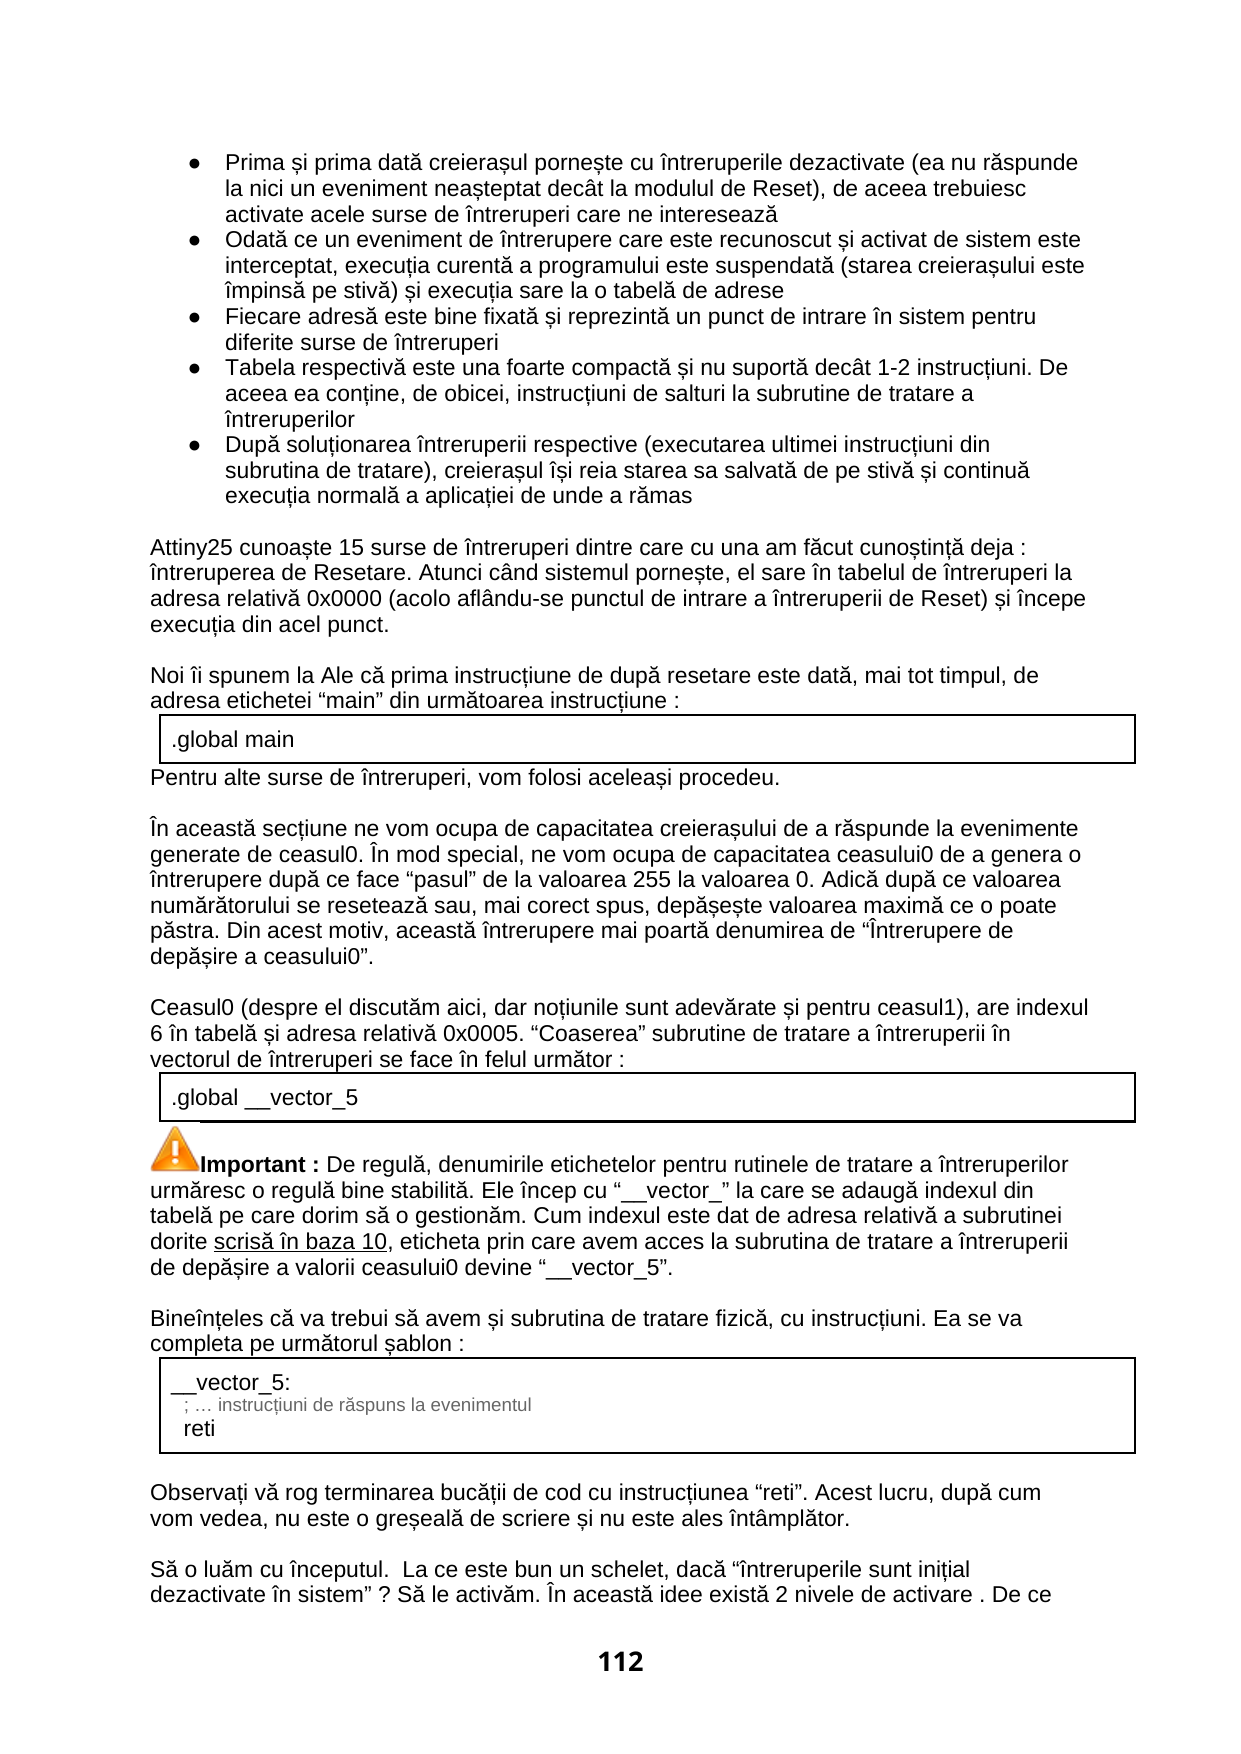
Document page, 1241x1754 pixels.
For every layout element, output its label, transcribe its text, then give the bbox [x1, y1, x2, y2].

list Tabela respectivă este una foarte compactă și nu suportă decât 1-2 instrucțiuni. De aceea ea conține, de obicei, instrucțiuni de salturi la subrutine de tratare a întreruperilor [187, 355, 1091, 432]
text Să o luăm cu începutul. La ce este bun un schelet, dacă “întreruperile sunt inițial dezactivate în sistem” ? Să le activăm. În această idee există 2 nivele de activare . De ce [150, 1556, 1091, 1608]
text Observați vă rog terminarea bucății de cod cu instrucțiunea “reti”. Acest lucru, după cum vom vedea, nu este o greșeală de scriere și nu este ales întâmplător. [150, 1479, 1091, 1531]
text Pentru alte surse de întreruperi, vom folosi aceleași procedeu. [150, 764, 1091, 790]
table_header __vector_5: ; … instrucțiuni de răspuns la evenimentul reti [161, 1359, 1134, 1452]
table_header .global main [161, 716, 1134, 762]
text Important : De regulă, denumirile etichetelor pentru rutinele de tratare a întreruperilor urmăresc o regulă bine stabilită. Ele încep cu “__vector_” la care se adaugă indexul din tabelă pe care dorim să o gestionăm. Cum indexul este dat de adresa relativă a subrutinei dorite scrisă în baza 10, eticheta prin care avem acces la subrutina de tratare a întreruperii de depășire a valorii ceasului0 devine “__vector_5”. [150, 1123, 1091, 1280]
list Odată ce un eveniment de întrerupere care este recunoscut și activat de sistem este interceptat, execuția curentă a programului este suspendată (starea creierașului este împinsă pe stivă) și execuția sare la o tabelă de adrese [187, 227, 1091, 304]
list După soluționarea întreruperii respective (executarea ultimei instrucțiuni din subrutina de tratare), creierașul își reia starea sa salvată de pe stivă și continuă execuția normală a aplicației de unde a rămas [187, 432, 1091, 509]
text Attiny25 cunoaște 15 surse de întreruperi dintre care cu una am făcut cunoștință deja : întreruperea de Resetare. Atunci când sistemul pornește, el sare în tabelul de întreruperi la adresa relativă 0x0000 (acolo aflându-se punctul de intrare a întreruperii de Reset) și începe execuția din acel punct. [150, 534, 1091, 637]
text Ceasul0 (despre el discutăm aici, dar noțiunile sunt adevărate și pentru ceasul1), are indexul 6 în tabelă și adresa relativă 0x0005. “Coaserea” subrutine de tratare a întreruperii în vectorul de întreruperi se face în felul următor : [150, 995, 1091, 1072]
text În această secțiune ne vom ocupa de capacitatea creierașului de a răspunde la evenimente generate de ceasul0. În mod special, ne vom ocupa de capacitatea ceasului0 de a genera o întrerupere după ce face “pasul” de la valoarea 255 la valoarea 0. Adică după ce valoarea numărătorului se resetează sau, mai corect spus, depășește valoarea maximă ce o poate păstra. Din acest motiv, această întrerupere mai poartă denumirea de “Întrerupere de depășire a ceasului0”. [150, 816, 1091, 969]
list Fiecare adresă este bine fixată și reprezintă un punct de intrare în sistem pentru diferite surse de întreruperi [187, 304, 1091, 355]
list Prima și prima dată creierașul pornește cu întreruperile dezactivate (ea nu răspunde la nici un eveniment neașteptat decât la modulul de Reset), de aceea trebuiesc activate acele surse de întreruperi care ne interesează [187, 150, 1091, 227]
text Bineînțeles că va trebui să avem și subrutina de tratare fizică, cu instrucțiuni. Ea se va completa pe următorul șablon : [150, 1306, 1091, 1357]
table_header .global __vector_5 [161, 1074, 1134, 1120]
picture [150, 1122, 200, 1173]
text Noi îi spunem la Ale că prima instrucțiune de după resetare este dată, mai tot timpul, de adresa etichetei “main” din următoarea instrucțiune : [150, 662, 1091, 714]
